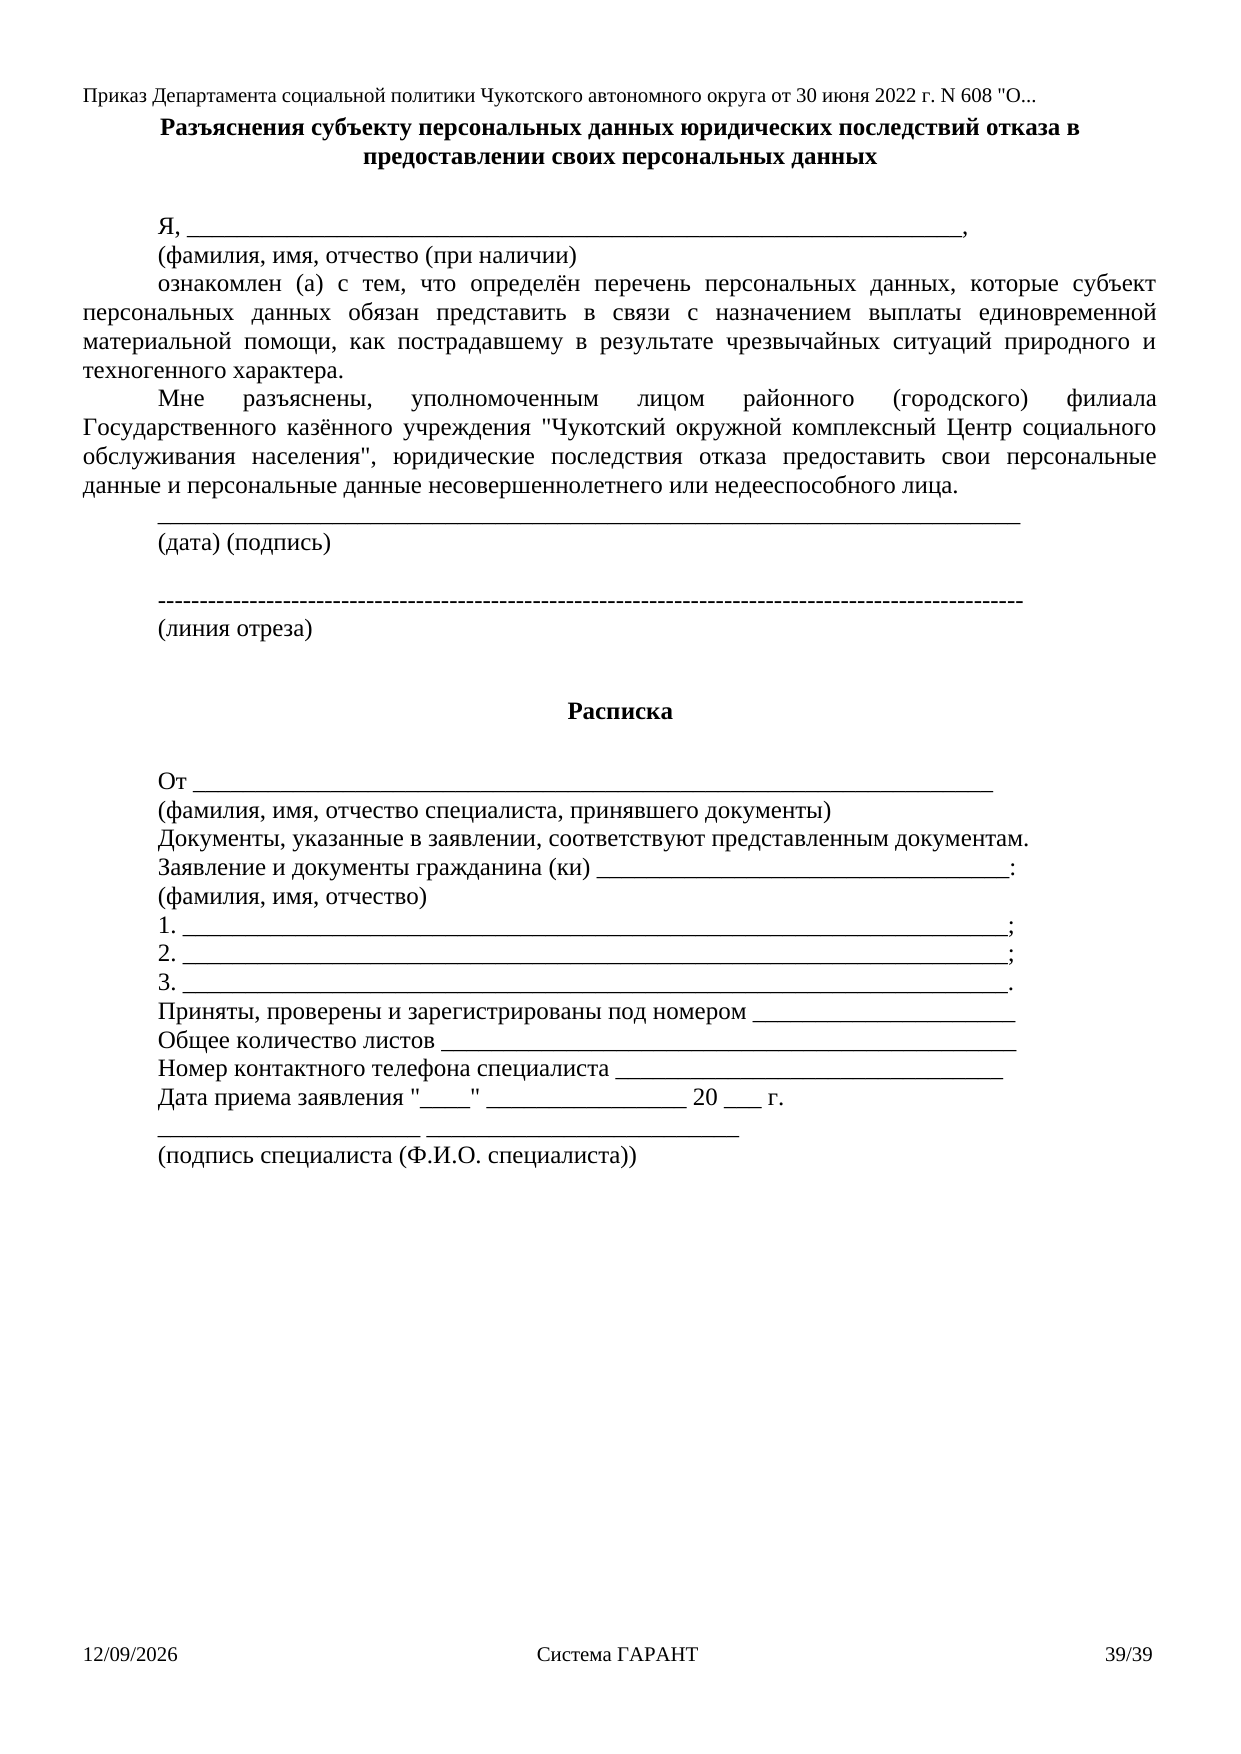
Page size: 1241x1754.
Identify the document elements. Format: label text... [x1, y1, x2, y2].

text Общее количество листов ______________________________________________ [83, 1025, 1157, 1053]
text (подпись специалиста (Ф.И.О. специалиста)) [83, 1140, 1157, 1168]
text Мне разъяснены, уполномоченным лицом районного (городского) филиала Государственного казённого учреждения "Чукотский окружной комплексный Центр социального обслуживания населения", юридические последствия отказа предоставить свои персональные данные и персональные данные несовершеннолетнего или недееспособного лица. [83, 383, 1157, 498]
text (линия отреза) [83, 613, 1157, 642]
subtitle Расписка [83, 696, 1157, 725]
text 1. __________________________________________________________________; [83, 910, 1157, 938]
text (фамилия, имя, отчество) [83, 881, 1157, 910]
text _____________________ _________________________ [83, 1111, 1157, 1140]
text Дата приема заявления "____" ________________ 20 ___ г. [83, 1082, 1157, 1111]
text (фамилия, имя, отчество (при наличии) [83, 240, 1157, 268]
text Номер контактного телефона специалиста _______________________________ [83, 1053, 1157, 1082]
text Заявление и документы гражданина (ки) _________________________________: [83, 852, 1157, 881]
text Я, ______________________________________________________________, [83, 211, 1157, 240]
text (фамилия, имя, отчество специалиста, принявшего документы) [83, 795, 1157, 823]
text 2. __________________________________________________________________; [83, 938, 1157, 967]
subtitle Разъяснения субъекту персональных данных юридических последствий отказа в предоставлении своих персональных данных [83, 112, 1157, 170]
text 3. __________________________________________________________________. [83, 967, 1157, 996]
text _____________________________________________________________________ [83, 498, 1157, 527]
text (дата) (подпись) [83, 527, 1157, 556]
text Документы, указанные в заявлении, соответствуют представленным документам. [83, 823, 1157, 852]
text Приняты, проверены и зарегистрированы под номером _____________________ [83, 996, 1157, 1025]
text ознакомлен (а) с тем, что определён перечень персональных данных, которые субъект персональных данных обязан представить в связи с назначением выплаты единовременной материальной помощи, как пострадавшему в результате чрезвычайных ситуаций природного и техногенного характера. [83, 268, 1157, 383]
text От ________________________________________________________________ [83, 766, 1157, 795]
text -------------------------------------------------------------------------------------------------------- [83, 585, 1157, 613]
